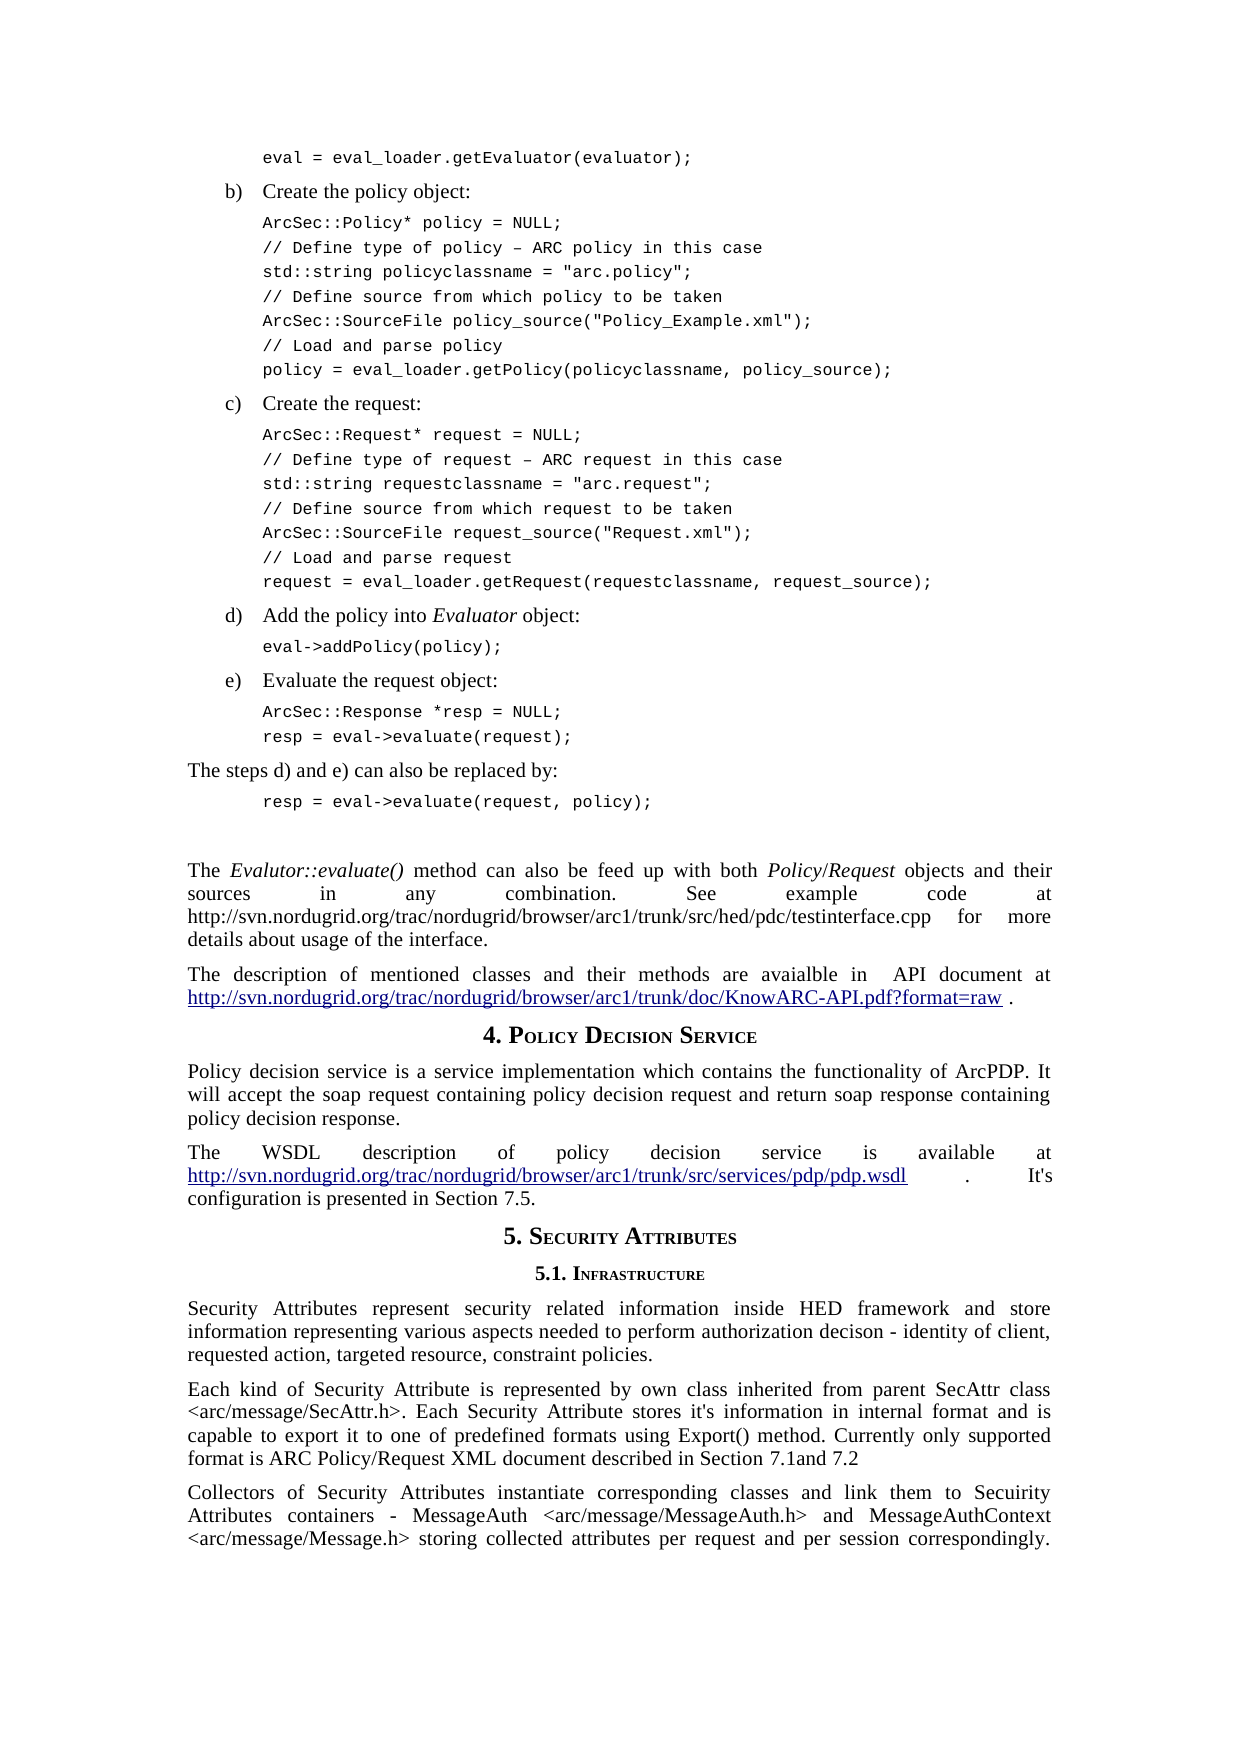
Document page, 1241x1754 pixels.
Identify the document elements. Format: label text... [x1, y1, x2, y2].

list Evaluate the request object: [225, 669, 1053, 692]
list resp = eval->evaluate(request, policy); [262, 794, 1053, 812]
list eval = eval_loader.getEvaluator(evaluator); [262, 150, 1053, 168]
list Add the policy into Evaluator object: [225, 604, 1053, 627]
list ArcSec::Request* request = NULL; [262, 427, 1053, 446]
text Each kind of Security Attribute is represented by own class inherited from parent SecAttr class <arc/message/SecAttr.h>. Each Security Attribute stores it's information in internal format and is capable to export it to one of predefined formats using Export() method. Currently only supported format is ARC Policy/Request XML document described in Section 7.1and 7.2 [187, 1377, 1053, 1469]
list request = eval_loader.getRequest(requestclassname, request_source); [262, 574, 1053, 592]
list Create the request: [225, 392, 1053, 415]
subtitle Security Attributes [187, 1222, 1053, 1250]
list // Load and parse policy [262, 337, 1053, 356]
list ArcSec::SourceFile policy_source("Policy_Example.xml"); [262, 313, 1053, 332]
text The description of mentioned classes and their methods are avaialble in API document at http://svn.nordugrid.org/trac/nordugrid/browser/arc1/trunk/doc/KnowARC-API.pdf?format=raw . [187, 963, 1053, 1009]
list eval->addPolicy(policy); [262, 639, 1053, 658]
list // Define source from which policy to be taken [262, 288, 1053, 307]
text Collectors of Security Attributes instantiate corresponding classes and link them to Secuirity Attributes containers - MessageAuth <arc/message/MessageAuth.h> and MessageAuthContext <arc/message/Message.h> storing collected attributes per request and per session correspondingly. [187, 1481, 1053, 1550]
text Policy decision service is a service implementation which contains the functionality of ArcPDP. It will accept the soap request containing policy decision request and return soap response containing policy decision response. [187, 1060, 1053, 1129]
list Create the policy object: [225, 180, 1053, 203]
list ArcSec::Policy* policy = NULL; [262, 215, 1053, 234]
list // Define source from which request to be taken [262, 501, 1053, 519]
list // Define type of policy – ARC policy in this case [262, 239, 1053, 258]
text The WSDL description of policy decision service is available at http://svn.nordugrid.org/trac/nordugrid/browser/arc1/trunk/src/services/pdp/pdp.wsdl . It's configuration is presented in Section 7.5. [187, 1141, 1053, 1210]
subtitle Infrastructure [187, 1262, 1053, 1285]
text The Evalutor::evaluate() method can also be feed up with both Policy/Request objects and their sources in any combination. See example code at http://svn.nordugrid.org/trac/nordugrid/browser/arc1/trunk/src/hed/pdc/testinterface.cpp for more details about usage of the interface. [187, 859, 1053, 951]
list ArcSec::Response *resp = NULL; [262, 704, 1053, 723]
list // Load and parse request [262, 549, 1053, 568]
list resp = eval->evaluate(request); [262, 729, 1053, 747]
list std::string policyclassname = "arc.policy"; [262, 264, 1053, 283]
list std::string requestclassname = "arc.request"; [262, 476, 1053, 494]
text The steps d) and e) can also be replaced by: [187, 759, 1053, 782]
list policy = eval_loader.getPolicy(policyclassname, policy_source); [262, 362, 1053, 381]
list // Define type of request – ARC request in this case [262, 452, 1053, 470]
subtitle Policy Decision Service [187, 1021, 1053, 1048]
text Security Attributes represent security related information inside HED framework and store information representing various aspects needed to perform authorization decison - identity of client, requested action, targeted resource, constraint policies. [187, 1297, 1053, 1366]
list ArcSec::SourceFile request_source("Request.xml"); [262, 525, 1053, 543]
